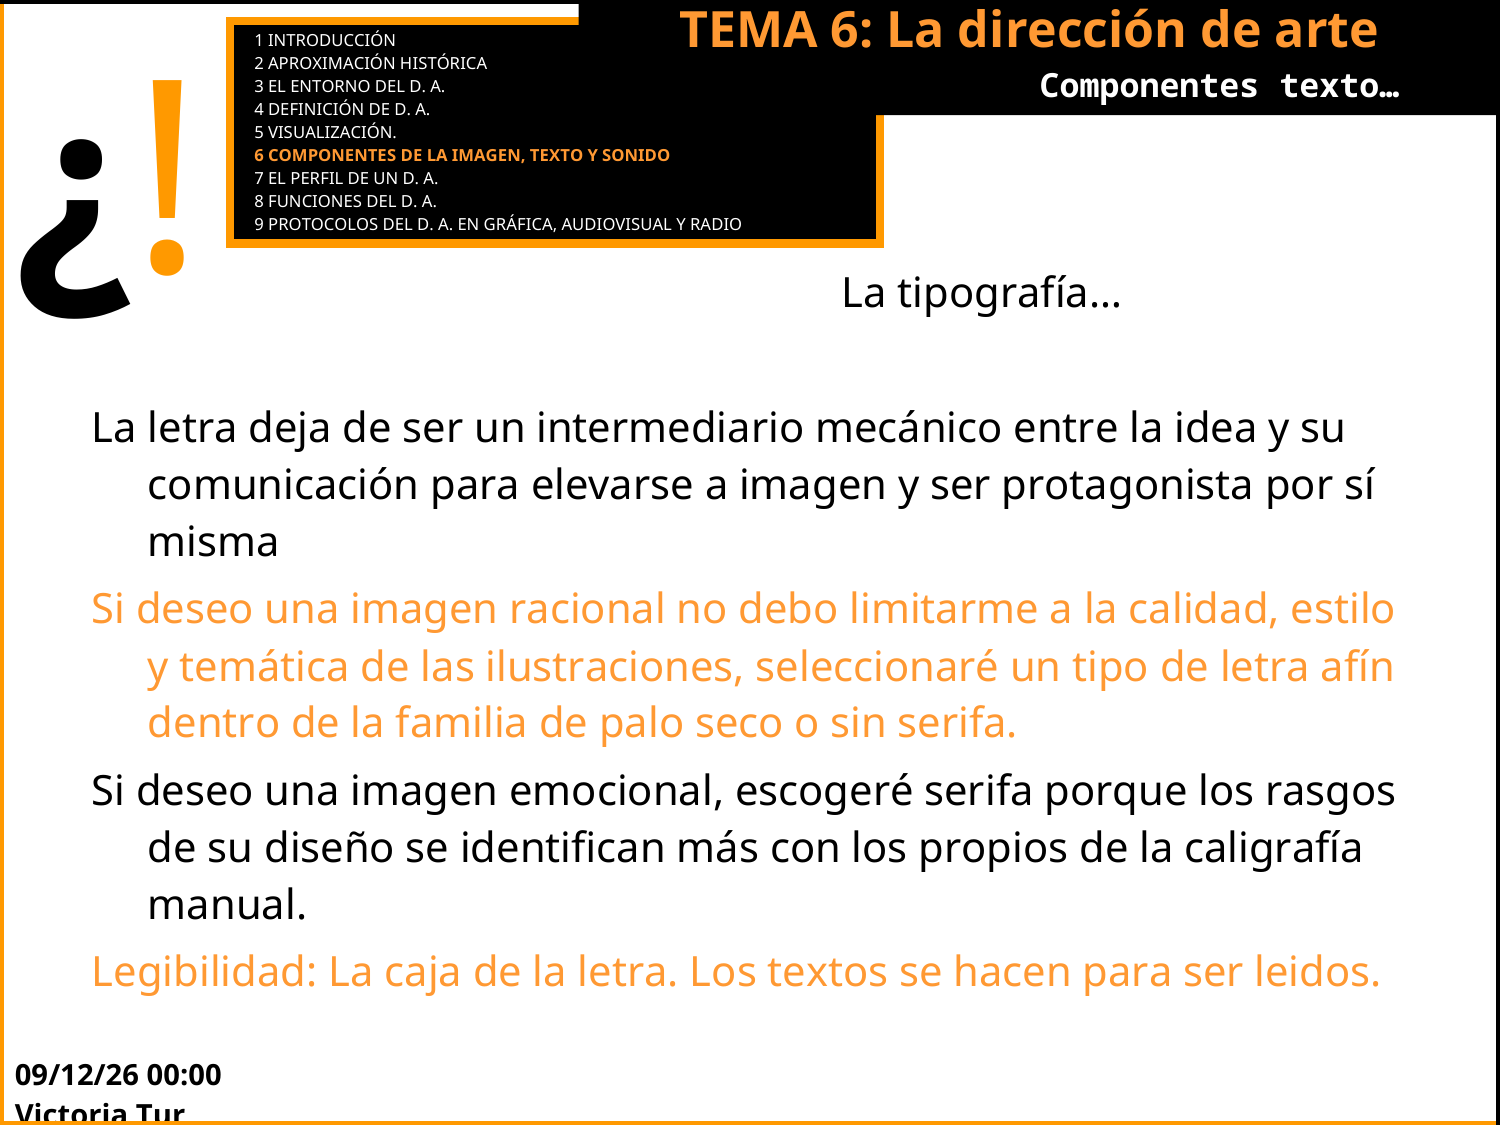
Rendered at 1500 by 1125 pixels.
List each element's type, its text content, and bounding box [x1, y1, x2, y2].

text_box 1 INTRODUCCIÓN 2 APROXIMACIÓN HISTÓRICA 3 EL ENTORNO DEL D. A. 4 DEFINICIÓN DE D. A. 5 VISUALIZACIÓN. 6 COMPONENTES DE LA IMAGEN, TEXTO Y SONIDO 7 EL PERFIL DE UN D. A. 8 FUNCIONES DEL D. A. 9 PROTOCOLOS DEL D. A. EN GRÁFICA, AUDIOVISUAL Y RADIO [230, 20, 880, 244]
text_box TEMA 6: La dirección de arte Componentes texto… [578, 0, 1500, 116]
list La tipografía… La letra deja de ser un intermediario mecánico entre la idea y su comunicación para elevarse a imagen y ser protagonista por sí misma Si deseo una imagen racional no debo limitarme a la calidad, estilo y temática de las ilustraciones, seleccionaré un tipo de letra afín dentro de la familia de palo seco o sin serifa. Si deseo una imagen emocional, escogeré serifa porque los rasgos de su diseño se identifican más con los propios de la caligrafía manual. Legibilidad: La caja de la letra. Los textos se hacen para ser leidos. [76, 255, 1427, 1005]
